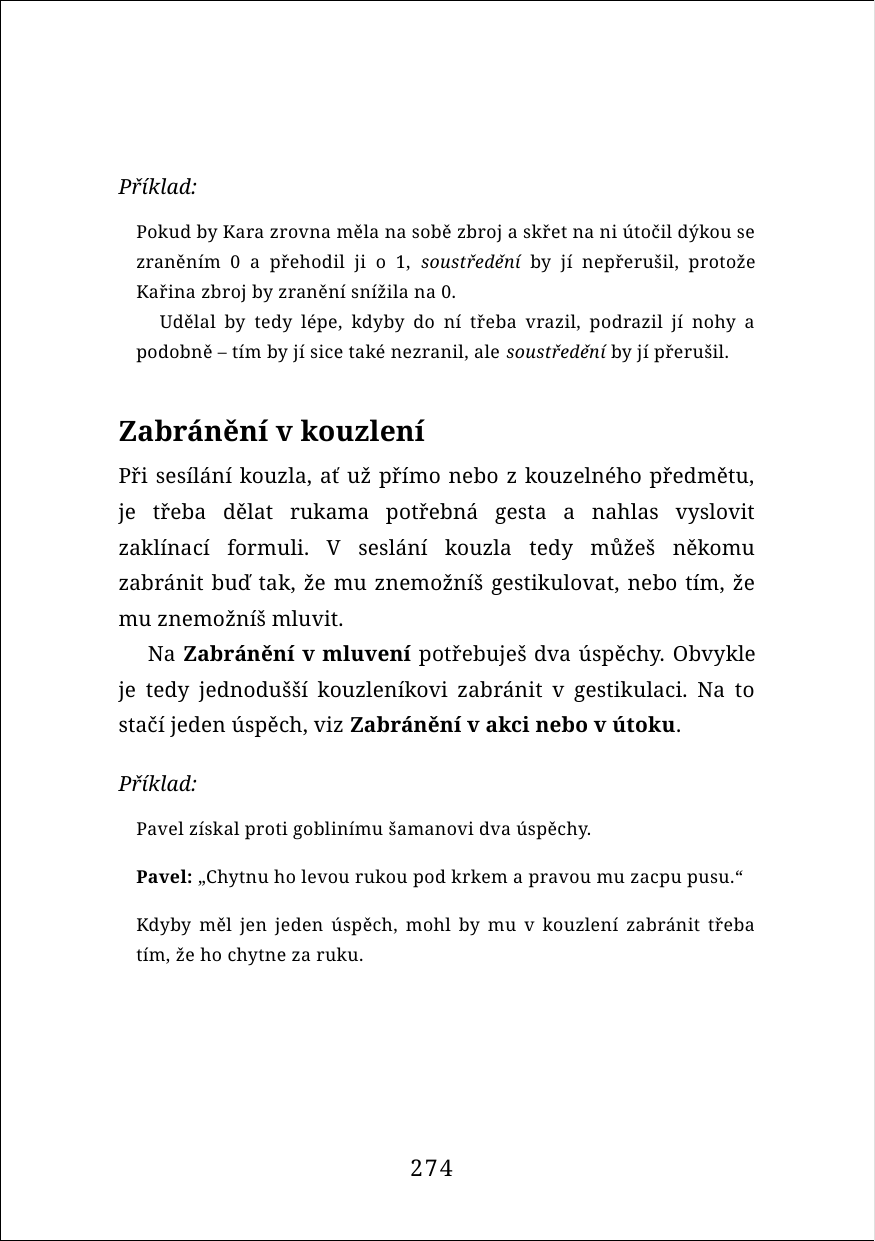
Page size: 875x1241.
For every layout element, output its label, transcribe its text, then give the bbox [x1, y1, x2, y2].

text Kdyby měl jen jeden úspěch, mohl by mu v kouzlení zabránit třeba tím, že ho chytne za ruku. [136, 912, 756, 967]
text Při sesílání kouzla, ať už přímo nebo z kouzelného předmětu, je třeba dělat rukama potřebná gesta a nahlas vyslovit zaklínací formuli. V seslání kouzla tedy můžeš někomu zabránit buď tak, že mu znemožníš gestikulovat, nebo tím, že mu znemožníš mluvit. Na Zabránění v mluvení potřebuješ dva úspěchy. Obvykle je tedy jednodušší kouzleníkovi zabránit v gestikulaci. Na to stačí jeden úspěch, viz Zabránění v akci nebo v útoku. [118, 462, 756, 739]
text Pavel: „Chytnu ho levou rukou pod krkem a pravou mu zacpu pusu.“ [136, 864, 756, 889]
text Pavel získal proti goblinímu šamanovi dva úspěchy. [136, 817, 756, 841]
text Příklad: [118, 769, 756, 798]
text Příklad: [118, 172, 756, 200]
text Pokud by Kara zrovna měla na sobě zbroj a skřet na ni útočil dýkou se zraněním 0 a přehodil ji o 1, soustředění by jí nepřerušil, protože Kařina zbroj by zranění snížila na 0. Udělal by tedy lépe, kdyby do ní třeba vrazil, podrazil jí nohy a podobně – tím by jí sice také nezranil, ale soustředění by jí přerušil. [136, 219, 756, 364]
subtitle Zabránění v kouzlení [118, 411, 756, 450]
